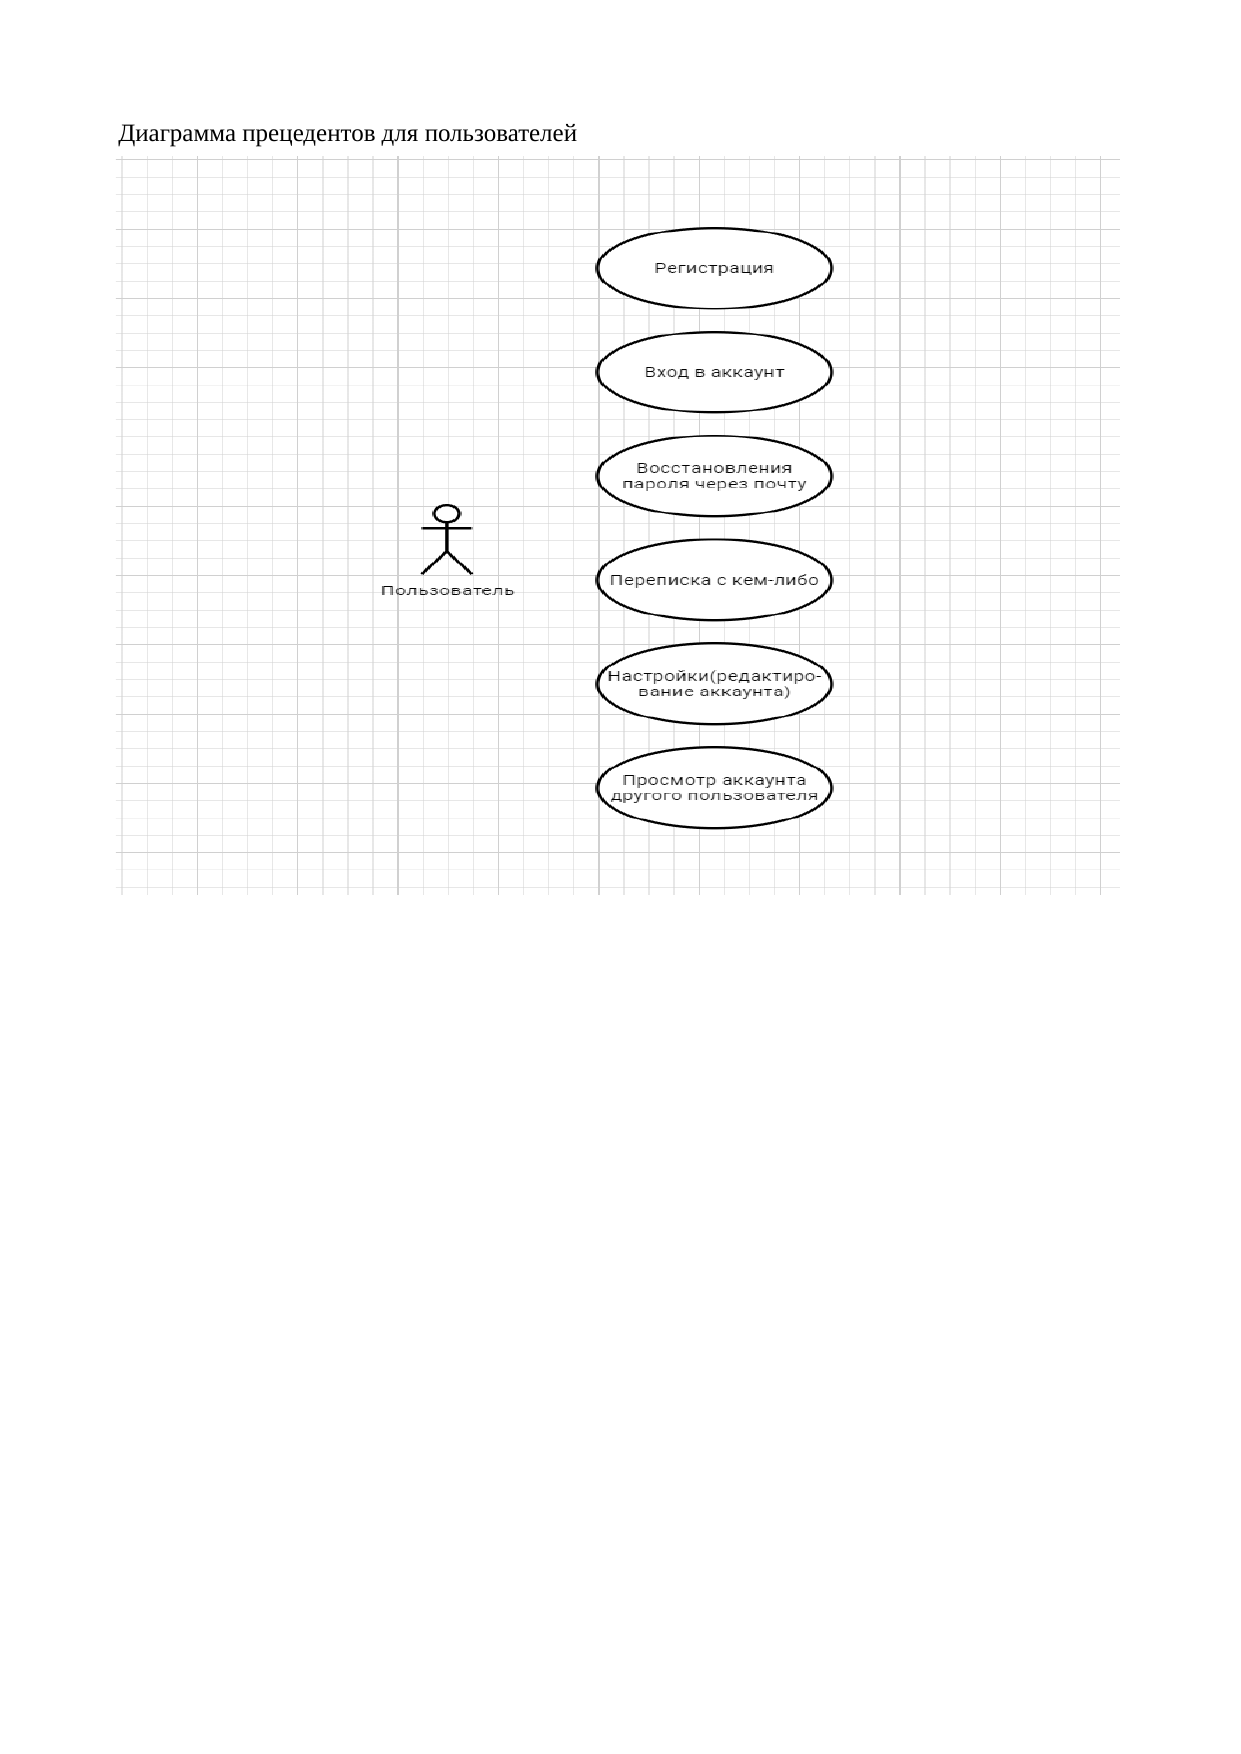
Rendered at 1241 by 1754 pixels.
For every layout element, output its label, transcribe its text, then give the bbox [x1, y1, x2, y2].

text Диаграмма прецедентов для пользователей [118, 118, 1122, 1354]
picture [115, 156, 1120, 895]
